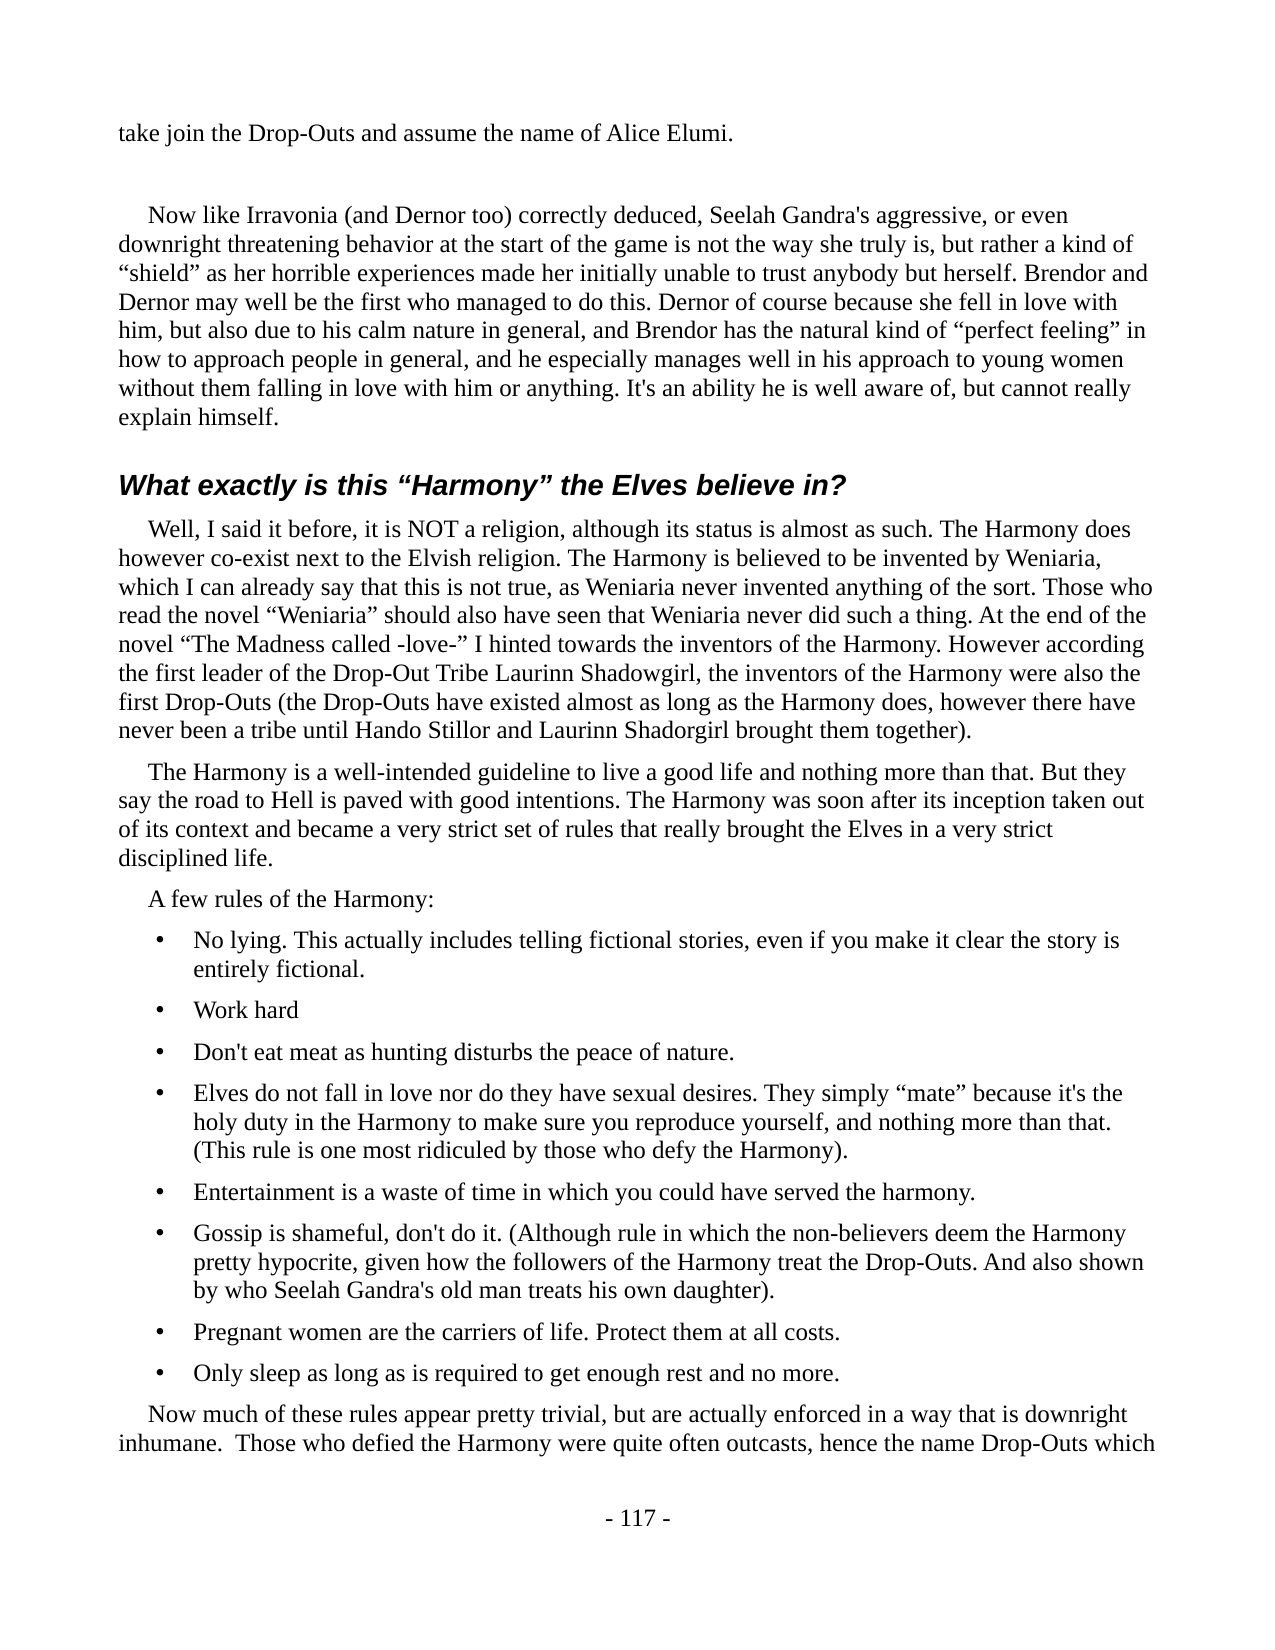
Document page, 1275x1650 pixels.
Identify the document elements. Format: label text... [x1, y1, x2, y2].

text Now much of these rules appear pretty trivial, but are actually enforced in a way that is downright inhumane. Those who defied the Harmony were quite often outcasts, hence the name Drop-Outs which [118, 1399, 1157, 1457]
text The Harmony is a well-intended guideline to live a good life and nothing more than that. But they say the road to Hell is paved with good intentions. The Harmony was soon after its inception taken out of its context and became a very strict set of rules that really brought the Elves in a very strict disciplined life. [118, 757, 1157, 872]
list No lying. This actually includes telling fictional stories, even if you make it clear the story is entirely fictional. [156, 925, 1157, 983]
list Elves do not fall in love nor do they have sexual desires. They simply “mate” because it's the holy duty in the Harmony to make sure you reproduce yourself, and nothing more than that. (This rule is one most ridiculed by those who defy the Harmony). [156, 1078, 1157, 1164]
list Don't eat meat as hunting disturbs the peace of nature. [156, 1037, 1157, 1065]
text Well, I said it before, it is NOT a religion, although its status is almost as such. The Harmony does however co-exist next to the Elvish religion. The Harmony is believed to be invented by Weniaria, which I can already say that this is not true, as Weniaria never invented anything of the sort. Those who read the novel “Weniaria” should also have seen that Weniaria never did such a thing. At the end of the novel “The Madness called -love-” I hinted towards the inventors of the Harmony. However according the first leader of the Drop-Out Tribe Laurinn Shadowgirl, the inventors of the Harmony were also the first Drop-Outs (the Drop-Outs have existed almost as long as the Harmony does, however there have never been a tribe until Hando Stillor and Laurinn Shadorgirl brought them together). [118, 514, 1157, 744]
text take join the Drop-Outs and assume the name of Alice Elumi. [118, 118, 1157, 147]
list Entertainment is a waste of time in which you could have served the harmony. [156, 1177, 1157, 1205]
subtitle What exactly is this “Harmony” the Elves believe in? [118, 468, 1157, 502]
text A few rules of the Harmony: [118, 884, 1157, 913]
list Only sleep as long as is required to get enough rest and no more. [156, 1358, 1157, 1387]
list Work hard [156, 995, 1157, 1024]
text Now like Irravonia (and Dernor too) correctly deduced, Seelah Gandra's aggressive, or even downright threatening behavior at the start of the game is not the way she truly is, but rather a kind of “shield” as her horrible experiences made her initially unable to trust anybody but herself. Brendor and Dernor may well be the first who managed to do this. Dernor of course because she fell in love with him, but also due to his calm nature in general, and Brendor has the natural kind of “perfect feeling” in how to approach people in general, and he especially manages well in his approach to young women without them falling in love with him or anything. It's an ability he is well aware of, but cannot really explain himself. [118, 201, 1157, 431]
list Pregnant women are the carriers of life. Protect them at all costs. [156, 1317, 1157, 1345]
list Gossip is shameful, don't do it. (Although rule in which the non-believers deem the Harmony pretty hypocrite, given how the followers of the Harmony treat the Drop-Outs. And also shown by who Seelah Gandra's old man treats his own daughter). [156, 1218, 1157, 1304]
